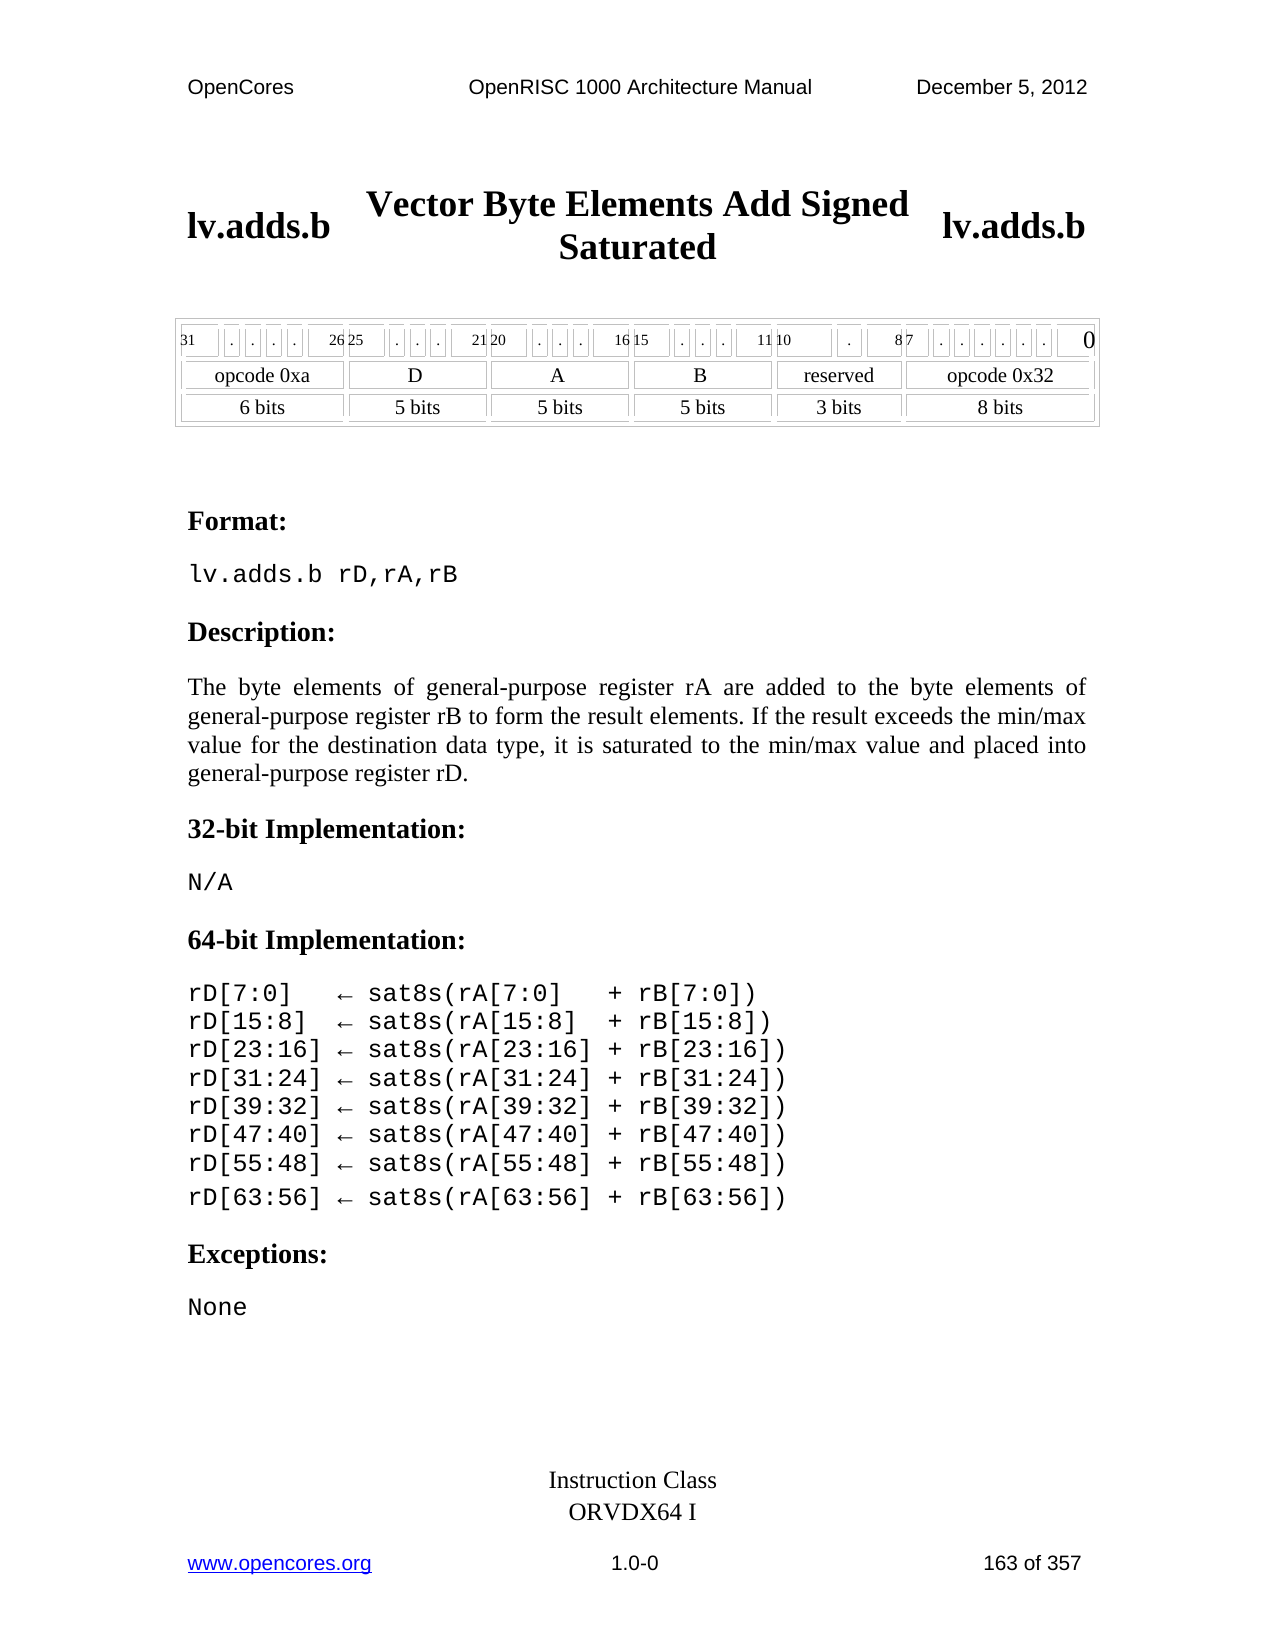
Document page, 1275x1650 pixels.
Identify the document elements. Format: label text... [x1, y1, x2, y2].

text Description: [187, 615, 1087, 647]
text N/A [187, 869, 1087, 898]
text 32-bit Implementation: [187, 812, 1087, 844]
text Format: [187, 504, 1087, 536]
text None [187, 1295, 1087, 1323]
text lv.adds.b rD,rA,rB [187, 561, 1087, 590]
text 64-bit Implementation: [187, 923, 1087, 955]
text The byte elements of general-purpose register rA are added to the byte elements of general-purpose register rB to form the result elements. If the result exceeds the min/max value for the destination data type, it is saturated to the min/max value and placed into general-purpose register rD. [187, 672, 1087, 787]
text rD[7:0] ← sat8s(rA[7:0] + rB[7:0]) rD[15:8] ← sat8s(rA[15:8] + rB[15:8]) rD[23:16] ← sat8s(rA[23:16] + rB[23:16]) rD[31:24] ← sat8s(rA[31:24] + rB[31:24]) rD[39:32] ← sat8s(rA[39:32] + rB[39:32]) rD[47:40] ← sat8s(rA[47:40] + rB[47:40]) rD[55:48] ← sat8s(rA[55:48] + rB[55:48]) rD[63:56] ← sat8s(rA[63:56] + rB[63:56]) [187, 980, 1087, 1212]
text Exceptions: [187, 1237, 1087, 1270]
